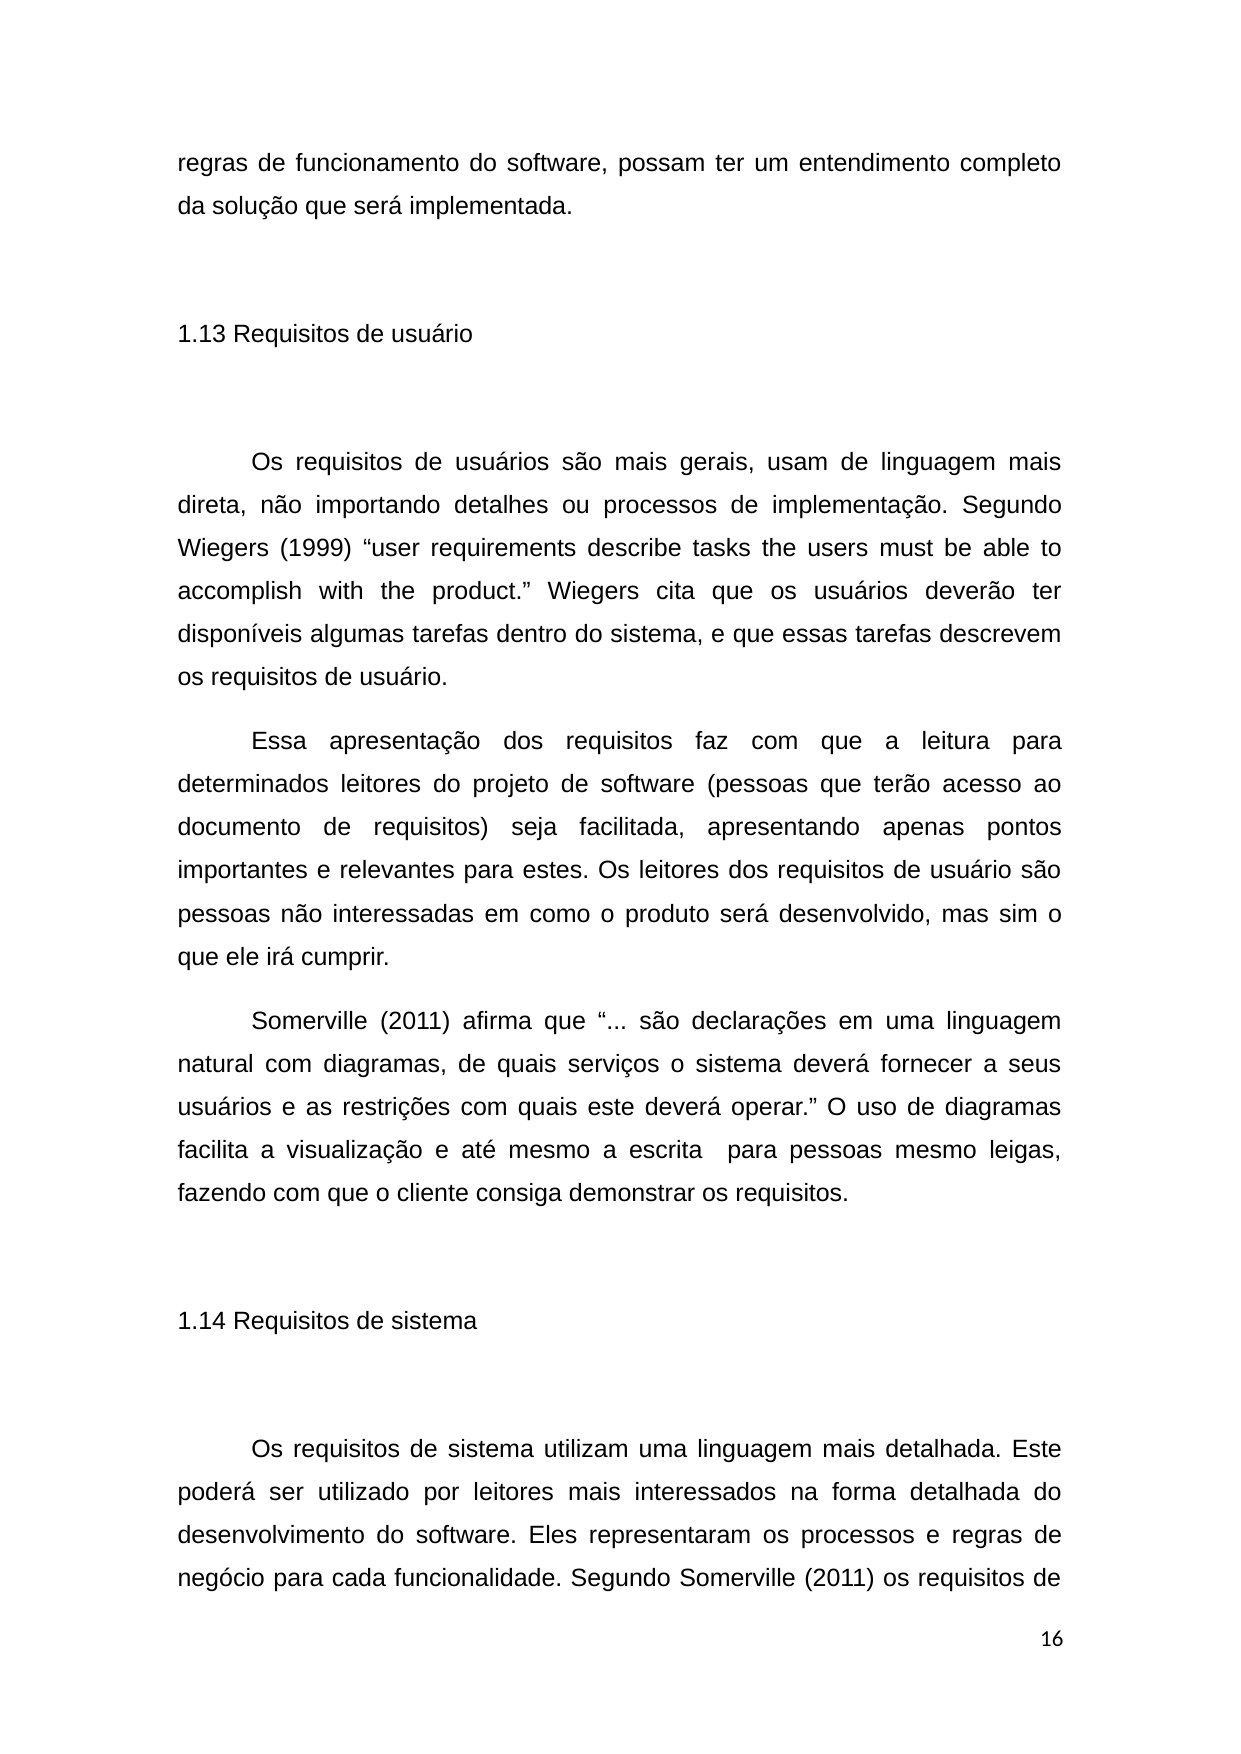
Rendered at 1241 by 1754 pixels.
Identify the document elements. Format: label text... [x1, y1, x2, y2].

text 1.14 Requisitos de sistema [177, 1306, 1063, 1335]
text Essa apresentação dos requisitos faz com que a leitura para determinados leitores do projeto de software (pessoas que terão acesso ao documento de requisitos) seja facilitada, apresentando apenas pontos importantes e relevantes para estes. Os leitores dos requisitos de usuário são pessoas não interessadas em como o produto será desenvolvido, mas sim o que ele irá cumprir. [177, 726, 1063, 971]
text Os requisitos de sistema utilizam uma linguagem mais detalhada. Este poderá ser utilizado por leitores mais interessados na forma detalhada do desenvolvimento do software. Eles representaram os processos e regras de negócio para cada funcionalidade. Segundo Somerville (2011) os requisitos de [177, 1434, 1063, 1592]
text regras de funcionamento do software, possam ter um entendimento completo da solução que será implementada. [177, 148, 1063, 219]
text Os requisitos de usuários são mais gerais, usam de linguagem mais direta, não importando detalhes ou processos de implementação. Segundo Wiegers (1999) “user requirements describe tasks the users must be able to accomplish with the product.” Wiegers cita que os usuários deverão ter disponíveis algumas tarefas dentro do sistema, e que essas tarefas descrevem os requisitos de usuário. [177, 447, 1063, 691]
text 1.13 Requisitos de usuário [177, 319, 1063, 347]
text Somerville (2011) afirma que “... são declarações em uma linguagem natural com diagramas, de quais serviços o sistema deverá fornecer a seus usuários e as restrições com quais este deverá operar.” O uso de diagramas facilita a visualização e até mesmo a escrita para pessoas mesmo leigas, fazendo com que o cliente consiga demonstrar os requisitos. [177, 1006, 1063, 1207]
